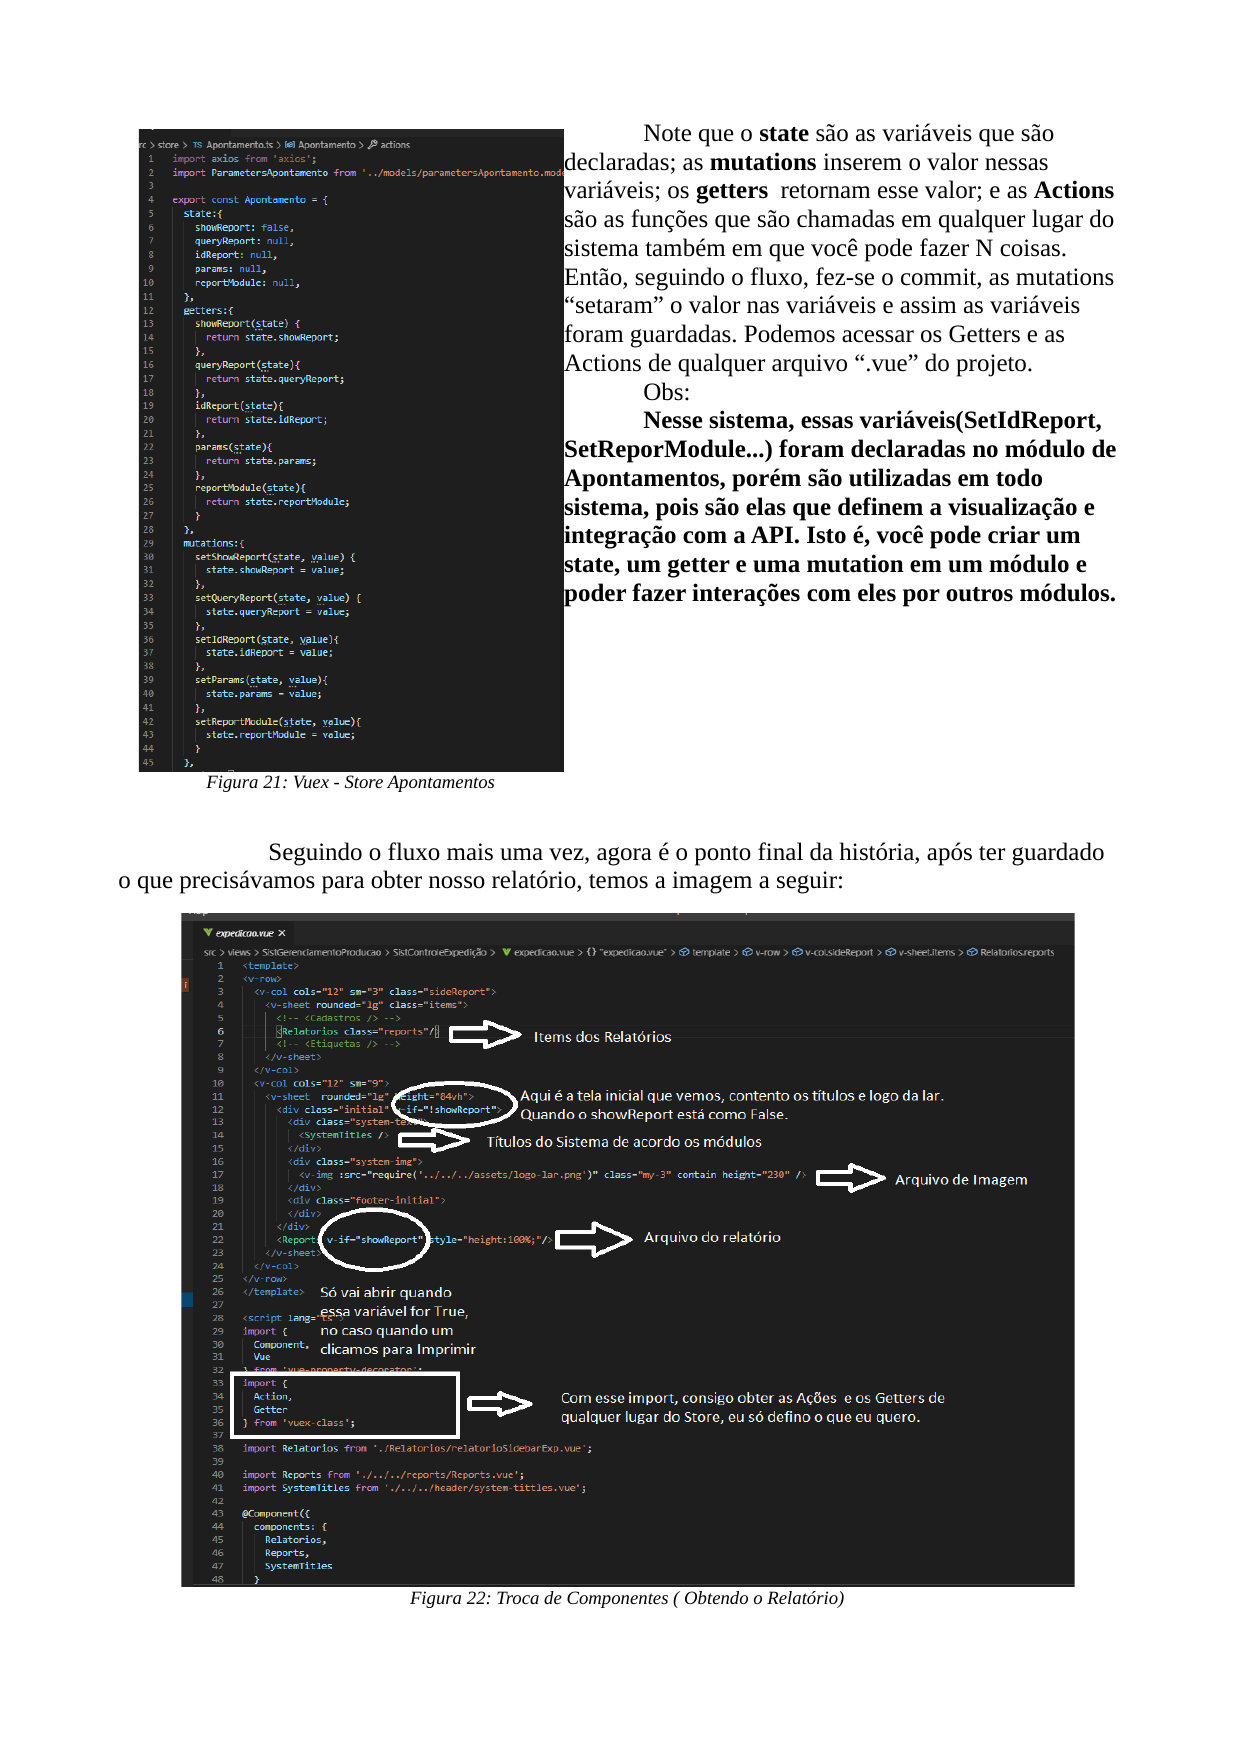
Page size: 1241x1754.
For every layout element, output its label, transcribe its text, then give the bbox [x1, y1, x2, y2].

text Figura 21: Vuex - Store Apontamentos [139, 772, 564, 793]
picture [181, 913, 1075, 1587]
text Seguindo o fluxo mais uma vez, agora é o ponto final da história, após ter guardado o que precisávamos para obter nosso relatório, temos a imagem a seguir: [118, 837, 1122, 894]
text Nesse sistema, essas variáveis(SetIdReport, SetReporModule...) foram declaradas no módulo de Apontamentos, porém são utilizadas em todo sistema, pois são elas que definem a visualização e integração com a API. Isto é, você pode criar um state, um getter e uma mutation em um módulo e poder fazer interações com eles por outros módulos. [564, 406, 1122, 607]
text Note que o state são as variáveis que são declaradas; as mutations inserem o valor nessas variáveis; os getters retornam esse valor; e as Actions são as funções que são chamadas em qualquer lugar do sistema também em que você pode fazer N coisas. Então, seguindo o fluxo, fez-se o commit, as mutations “setaram” o valor nas variáveis e assim as variáveis foram guardadas. Podemos acessar os Getters e as Actions de qualquer arquivo “.vue” do projeto. Obs: [118, 117, 1122, 406]
text Figura 22: Troca de Componentes ( Obtendo o Relatório) [181, 1587, 1075, 1609]
text [181, 901, 1075, 913]
picture [138, 129, 564, 772]
